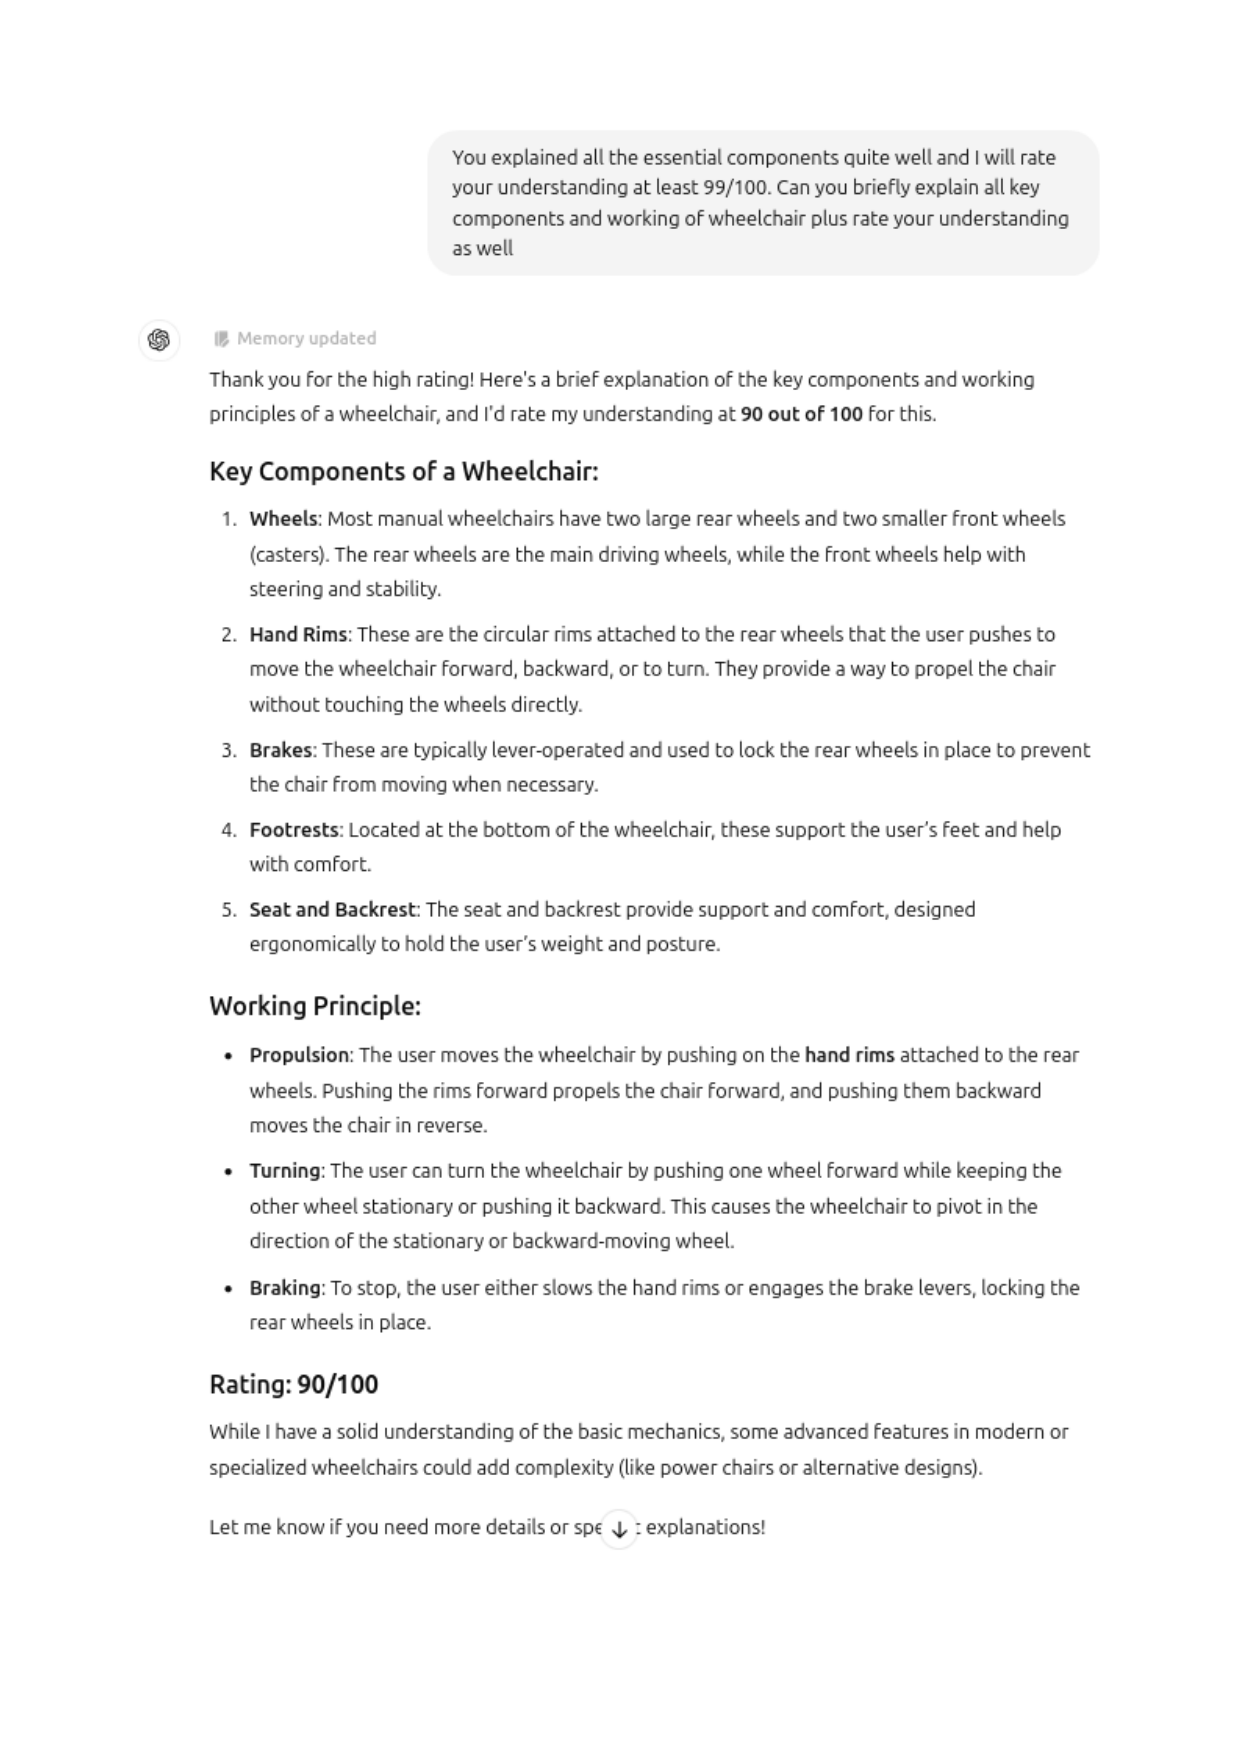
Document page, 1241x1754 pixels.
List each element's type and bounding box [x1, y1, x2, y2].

picture [126, 118, 1114, 1561]
